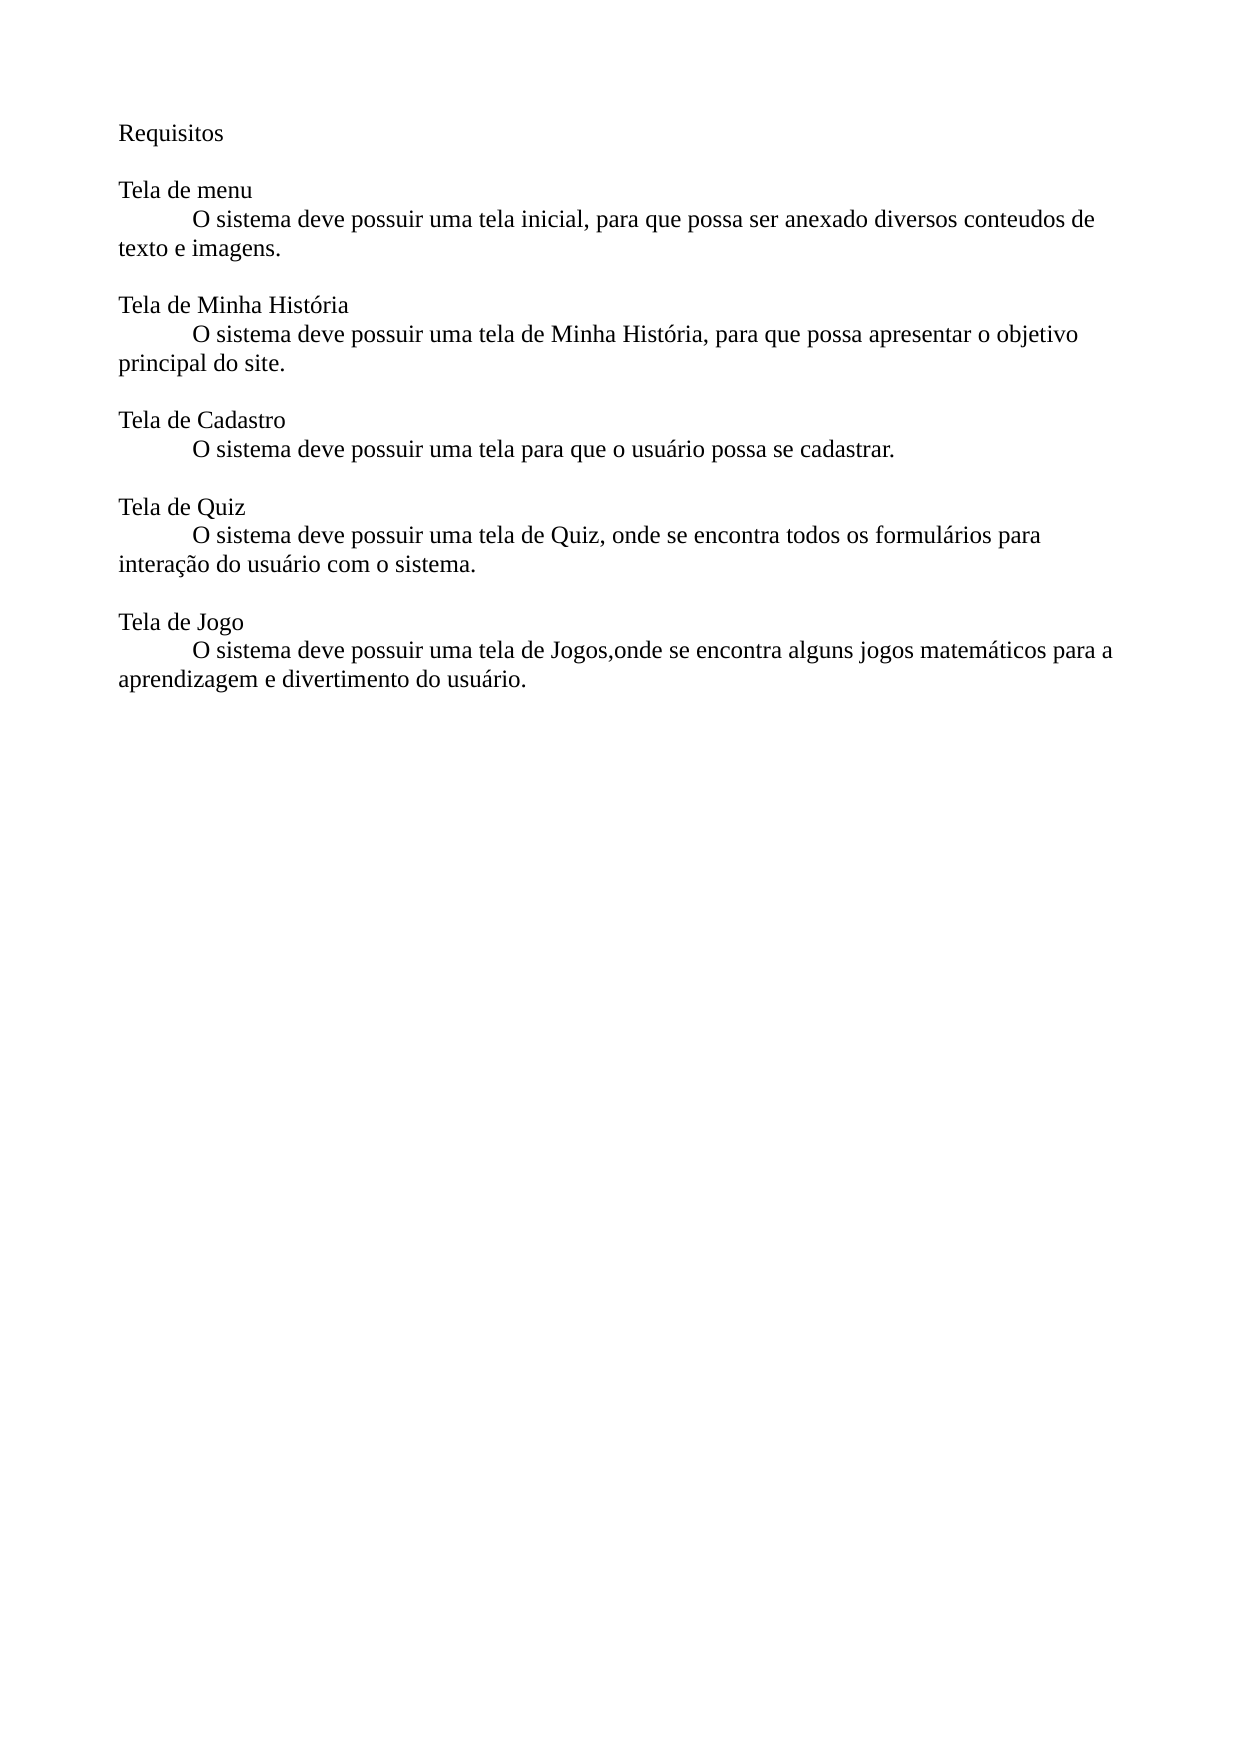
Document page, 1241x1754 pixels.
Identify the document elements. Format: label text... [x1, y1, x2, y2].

text O sistema deve possuir uma tela para que o usuário possa se cadastrar. [118, 434, 1122, 463]
text Tela de Jogo [118, 607, 1122, 636]
text O sistema deve possuir uma tela inicial, para que possa ser anexado diversos conteudos de texto e imagens. [118, 204, 1122, 262]
text O sistema deve possuir uma tela de Minha História, para que possa apresentar o objetivo principal do site. [118, 319, 1122, 377]
text Tela de Minha História [118, 291, 1122, 319]
text Requisitos [118, 118, 1122, 147]
text Tela de menu [118, 176, 1122, 204]
text O sistema deve possuir uma tela de Quiz, onde se encontra todos os formulários para interação do usuário com o sistema. [118, 521, 1122, 578]
text Tela de Cadastro [118, 406, 1122, 434]
text Tela de Quiz [118, 492, 1122, 521]
text O sistema deve possuir uma tela de Jogos,onde se encontra alguns jogos matemáticos para a aprendizagem e divertimento do usuário. [118, 636, 1122, 693]
